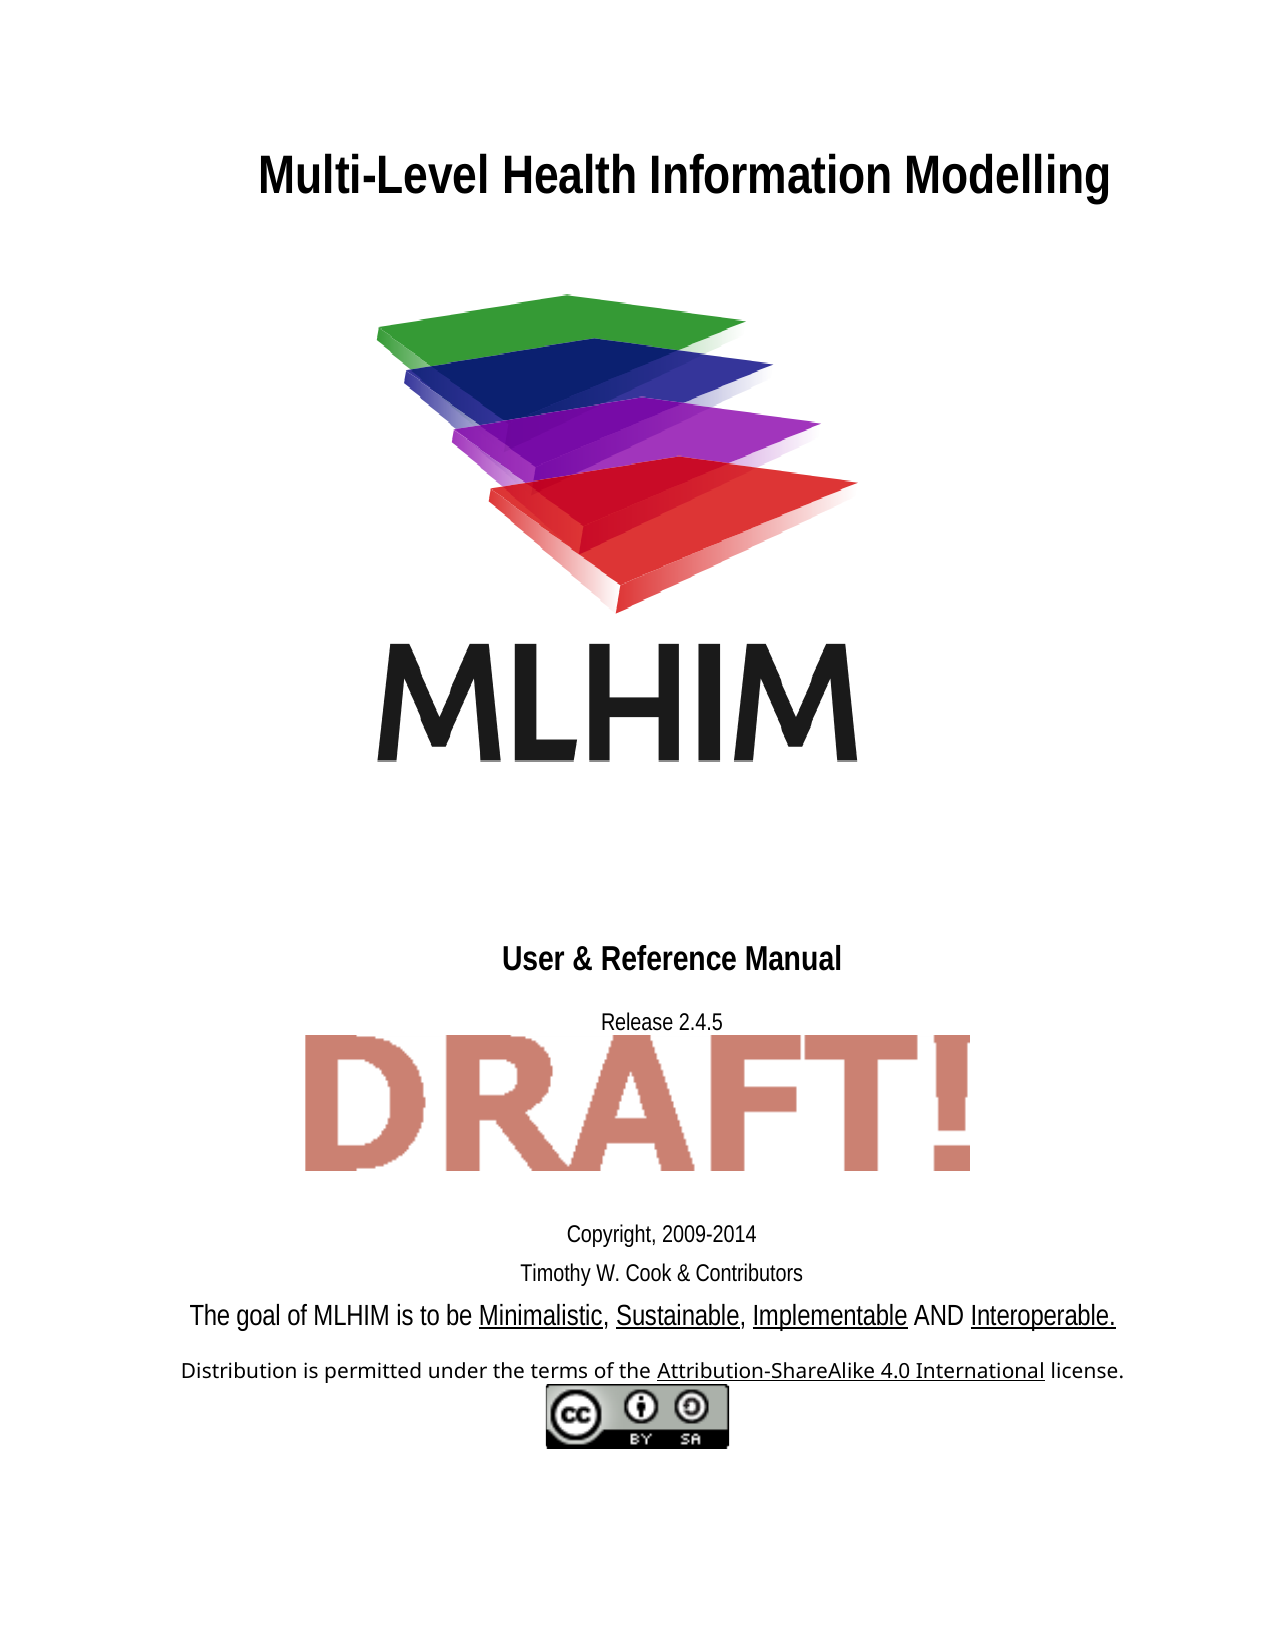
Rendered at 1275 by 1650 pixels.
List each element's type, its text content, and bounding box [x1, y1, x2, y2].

picture [545, 1384, 730, 1449]
title User & Reference Manual [118, 938, 1157, 978]
text Timothy W. Cook & Contributors [118, 1259, 1157, 1287]
text Release 2.4.5 [118, 1008, 1157, 1036]
text Copyright, 2009-2014 [118, 1220, 1157, 1248]
title Multi-Level Health Information Modelling [118, 143, 1157, 205]
picture [305, 1035, 970, 1171]
text Distribution is permitted under the terms of the Attribution-ShareAlike 4.0 International license. [118, 1356, 1157, 1384]
text The goal of MLHIM is to be Minimalistic, Sustainable, Implementable AND Interoperable. [118, 1299, 1157, 1332]
